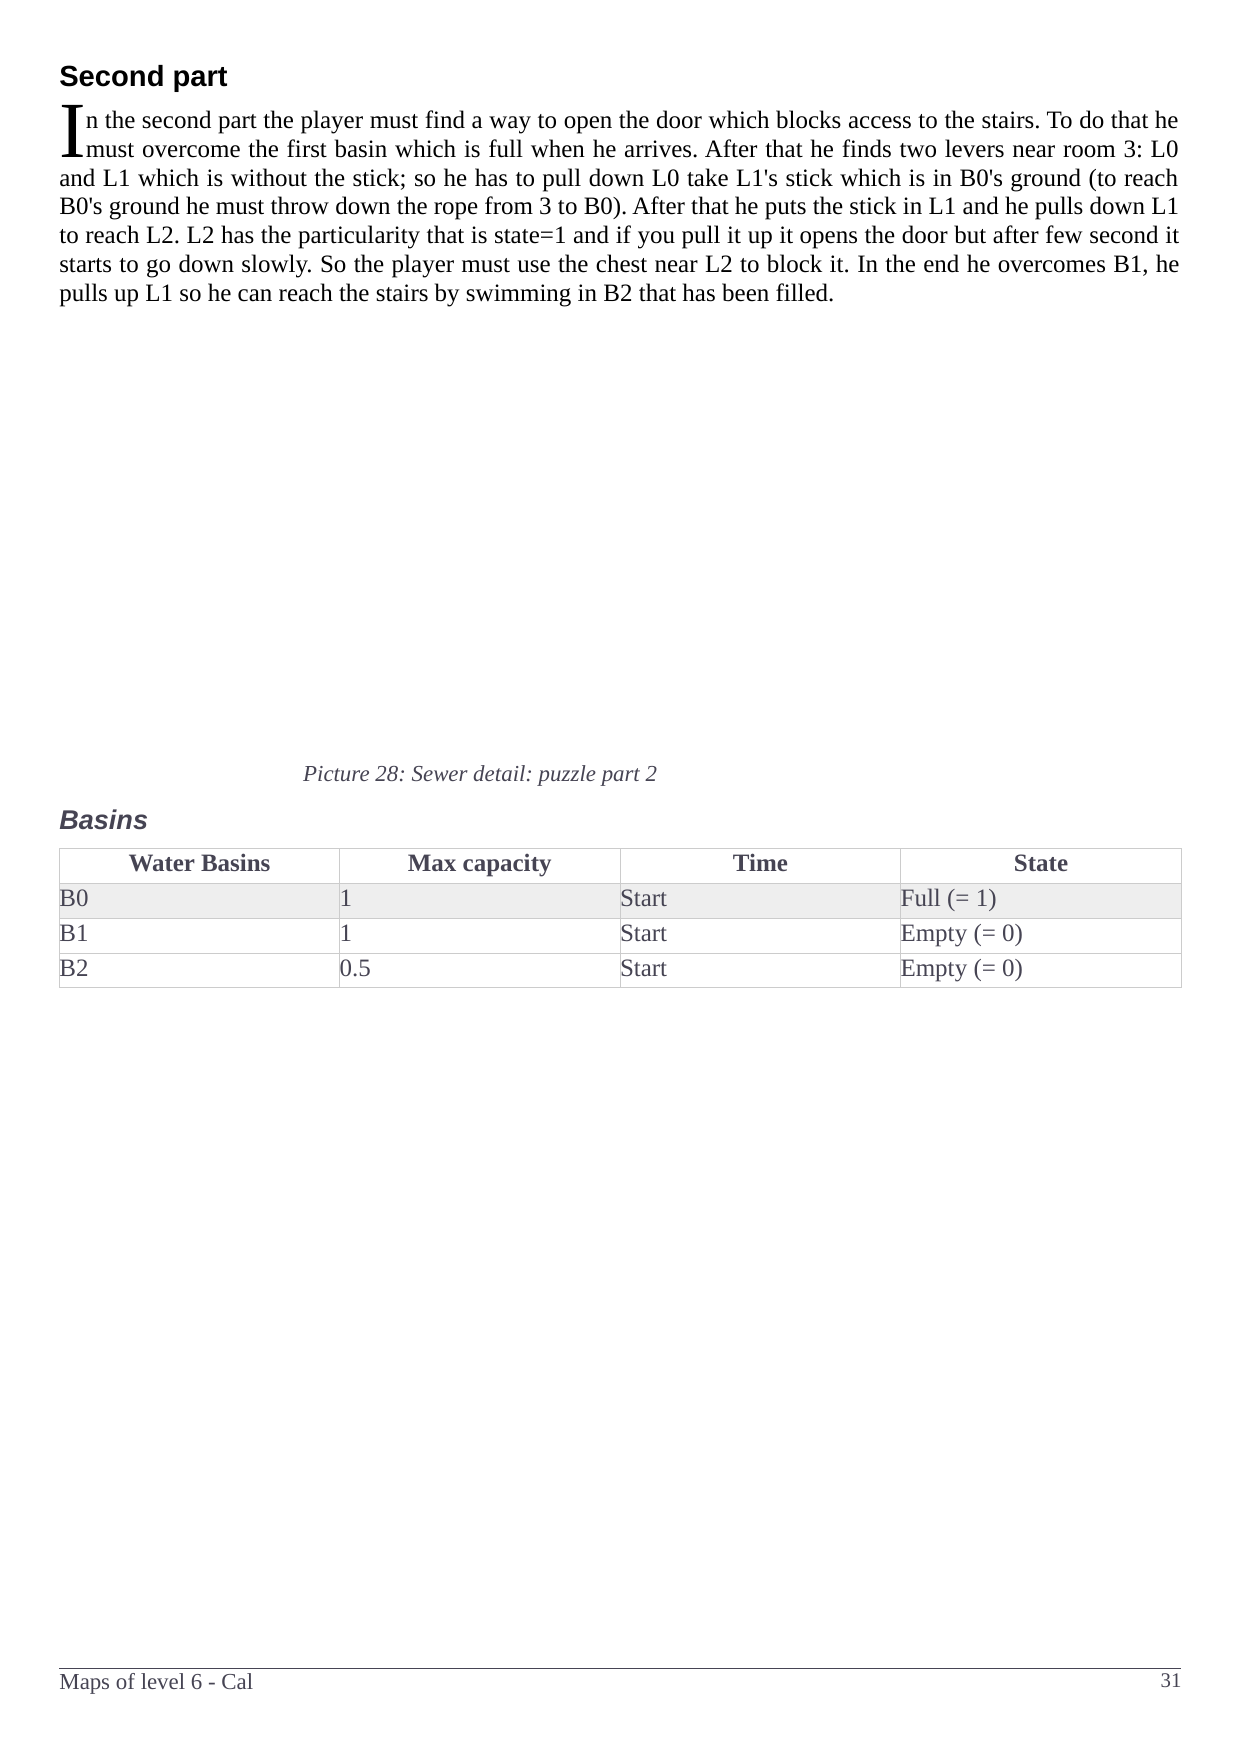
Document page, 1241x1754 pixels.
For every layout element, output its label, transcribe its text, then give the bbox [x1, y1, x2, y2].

table_header Water Basins [60, 849, 339, 883]
table_header Max capacity [340, 849, 620, 883]
table_cell B0 [60, 884, 339, 918]
text Picture 28: Sewer detail: puzzle part 2 [303, 325, 937, 786]
table_cell B2 [60, 954, 339, 987]
table_cell B1 [60, 919, 339, 952]
table_cell 1 [340, 919, 620, 952]
table_cell Empty (= 0) [901, 919, 1181, 952]
table_cell 0.5 [340, 954, 620, 987]
table_header State [901, 849, 1181, 883]
subtitle Basins [59, 804, 1181, 836]
table_cell Full (= 1) [901, 884, 1181, 918]
table_cell Empty (= 0) [901, 954, 1181, 987]
table_cell Start [621, 884, 900, 918]
table_cell 1 [340, 884, 620, 918]
subtitle Second part [59, 59, 1181, 93]
table_cell Start [621, 954, 900, 987]
table_header Time [621, 849, 900, 883]
table_cell Start [621, 919, 900, 952]
text In the second part the player must find a way to open the door which blocks access to the stairs. To do that he must overcome the first basin which is full when he arrives. After that he finds two levers near room 3: L0 and L1 which is without the stick; so he has to pull down L0 take L1's stick which is in B0's ground (to reach B0's ground he must throw down the rope from 3 to B0). After that he puts the stick in L1 and he pulls down L1 to reach L2. L2 has the particularity that is state=1 and if you pull it up it opens the door but after few second it starts to go down slowly. So the player must use the chest near L2 to block it. In the end he overcomes B1, he pulls up L1 so he can reach the stairs by swimming in B2 that has been filled. [59, 105, 1181, 306]
